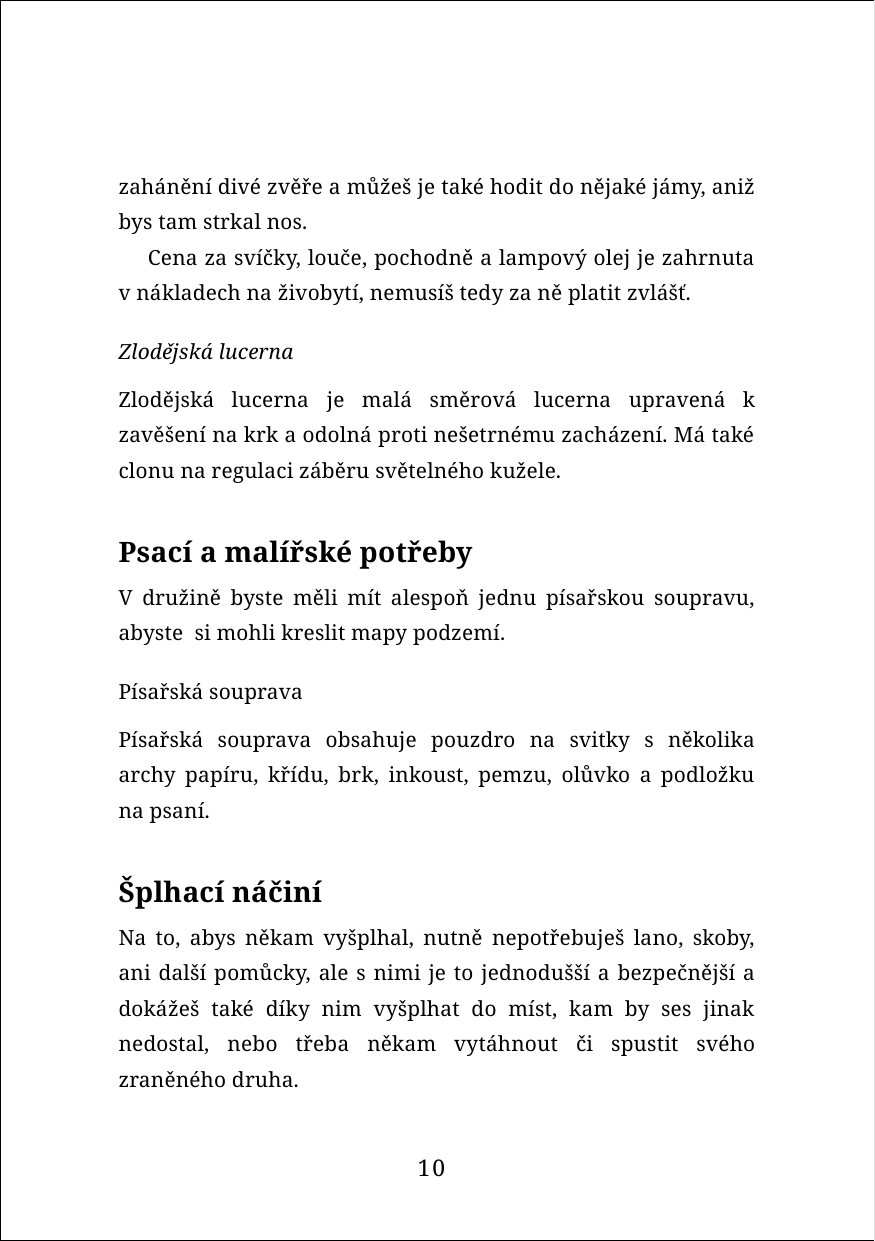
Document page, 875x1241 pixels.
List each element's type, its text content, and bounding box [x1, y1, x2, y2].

text V družině byste měli mít alespoň jednu písařskou soupravu, abyste si mohli kreslit mapy podzemí. [118, 583, 756, 647]
text zahánění divé zvěře a můžeš je také hodit do nějaké jámy, aniž bys tam strkal nos. Cena za svíčky, louče, pochodně a lampový olej je zahrnuta v nákladech na živobytí, nemusíš tedy za ně platit zvlášť. [118, 172, 756, 307]
subtitle Šplhací náčiní [118, 873, 756, 911]
subtitle Psací a malířské potřeby [118, 533, 756, 571]
text Na to, abys někam vyšplhal, nutně nepotřebuješ lano, skoby, ani další pomůcky, ale s nimi je to jednodušší a bezpečnější a dokážeš také díky nim vyšplhat do míst, kam by ses jinak nedostal, nebo třeba někam vytáhnout či spustit svého zraněného druha. [118, 923, 756, 1093]
text Zlodějská lucerna je malá směrová lucerna upravená k zavěšení na krk a odolná proti nešetrnému zacházení. Má také clonu na regulaci záběru světelného kužele. [118, 385, 756, 484]
text Písařská souprava obsahuje pouzdro na svitky s několika archy papíru, křídu, brk, inkoust, pemzu, olůvko a podložku na psaní. [118, 725, 756, 824]
text Písařská souprava [118, 677, 756, 706]
text Zlodějská lucerna [118, 337, 756, 366]
